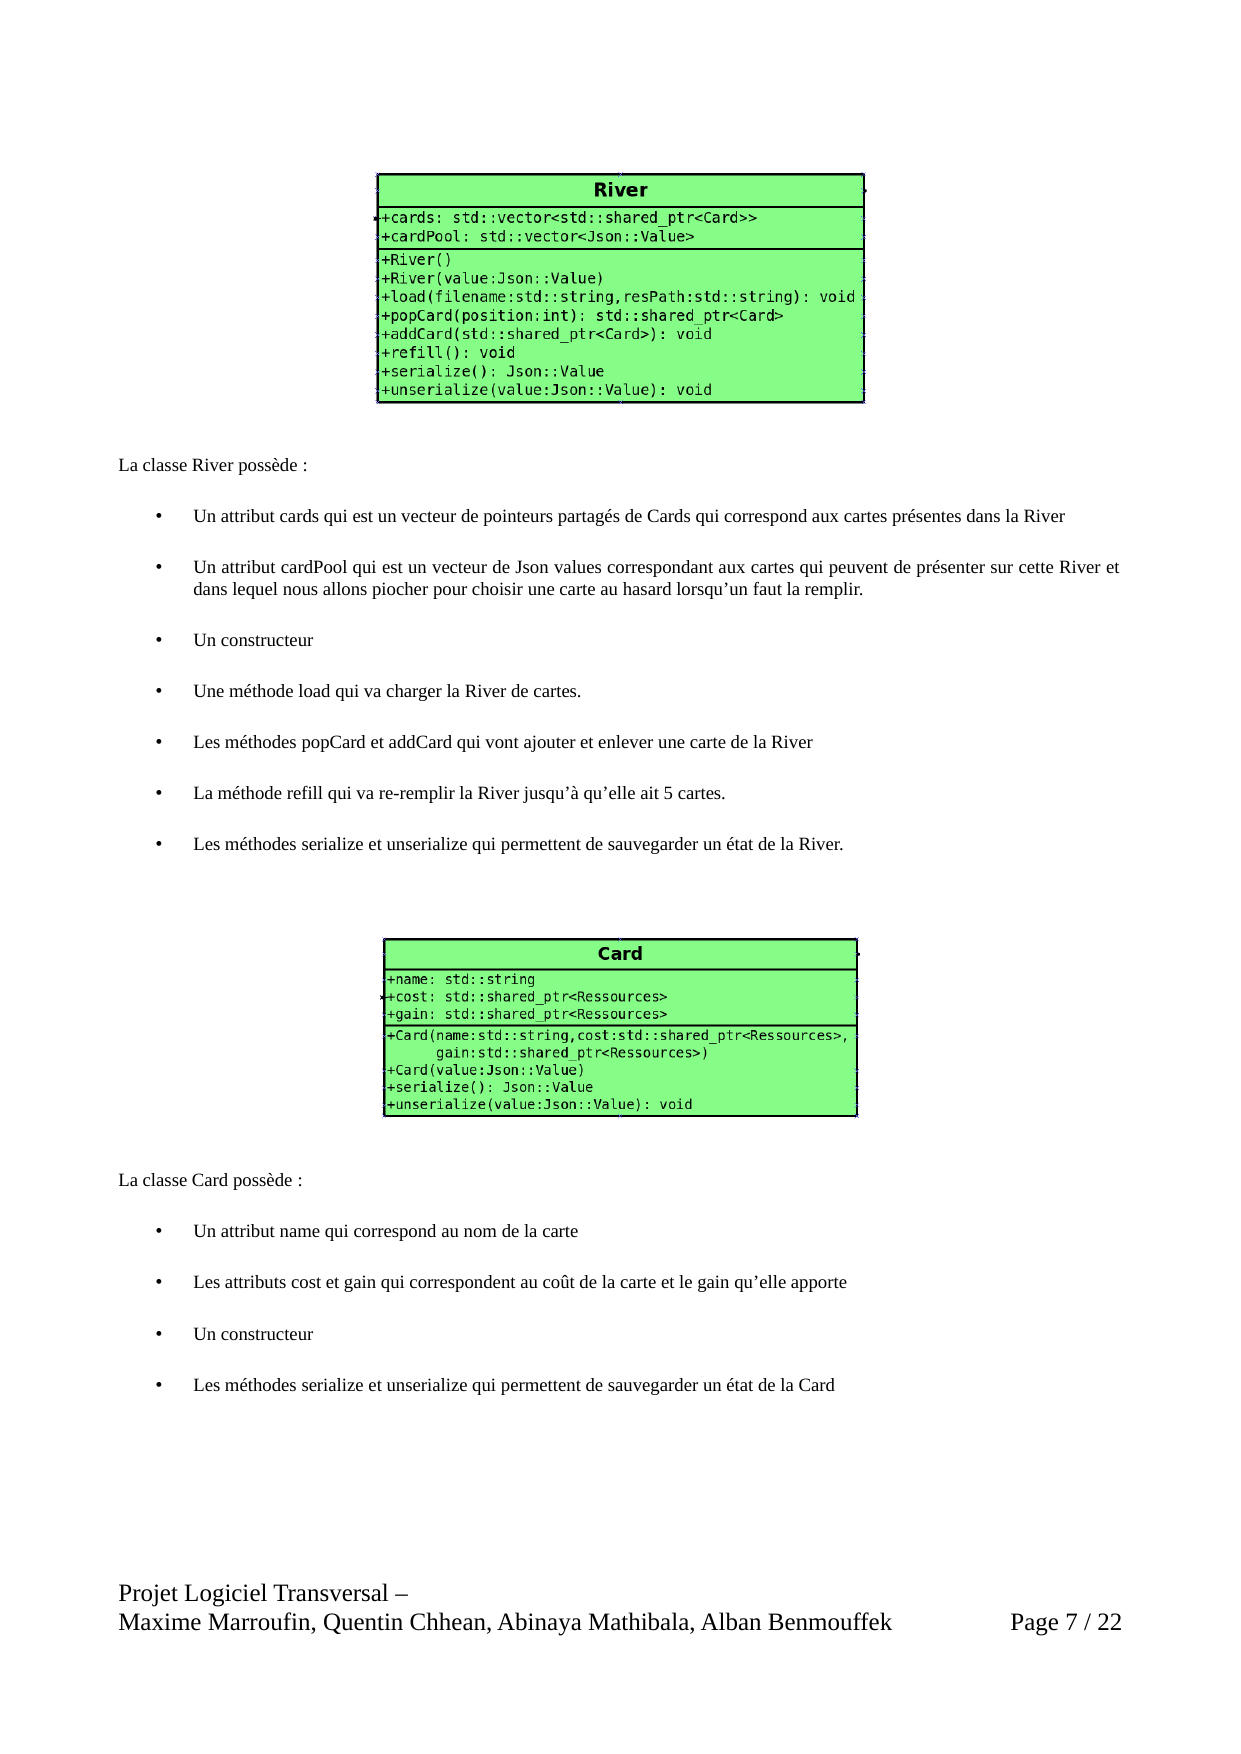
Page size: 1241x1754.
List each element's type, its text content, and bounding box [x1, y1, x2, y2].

list Un attribut cards qui est un vecteur de pointeurs partagés de Cards qui correspond aux cartes présentes dans la River [156, 505, 1122, 527]
list Un attribut name qui correspond au nom de la carte [156, 1220, 1122, 1242]
list La méthode refill qui va re-remplir la River jusqu’à qu’elle ait 5 cartes. [156, 782, 1122, 804]
list Les méthodes serialize et unserialize qui permettent de sauvegarder un état de la River. [156, 833, 1122, 855]
list Un constructeur [156, 629, 1122, 651]
list Une méthode load qui va charger la River de cartes. [156, 680, 1122, 702]
text La classe Card possède : [118, 1169, 1122, 1191]
list Les méthodes popCard et addCard qui vont ajouter et enlever une carte de la River [156, 731, 1122, 753]
picture [380, 935, 860, 1119]
text La classe River possède : [118, 454, 1122, 476]
list Les attributs cost et gain qui correspondent au coût de la carte et le gain qu’elle apporte [156, 1271, 1122, 1293]
list Les méthodes serialize et unserialize qui permettent de sauvegarder un état de la Card [156, 1373, 1122, 1395]
list Un attribut cardPool qui est un vecteur de Json values correspondant aux cartes qui peuvent de présenter sur cette River et dans lequel nous allons piocher pour choisir une carte au hasard lorsqu’un faut la remplir. [156, 556, 1122, 599]
list Un constructeur [156, 1322, 1122, 1344]
picture [373, 169, 867, 404]
